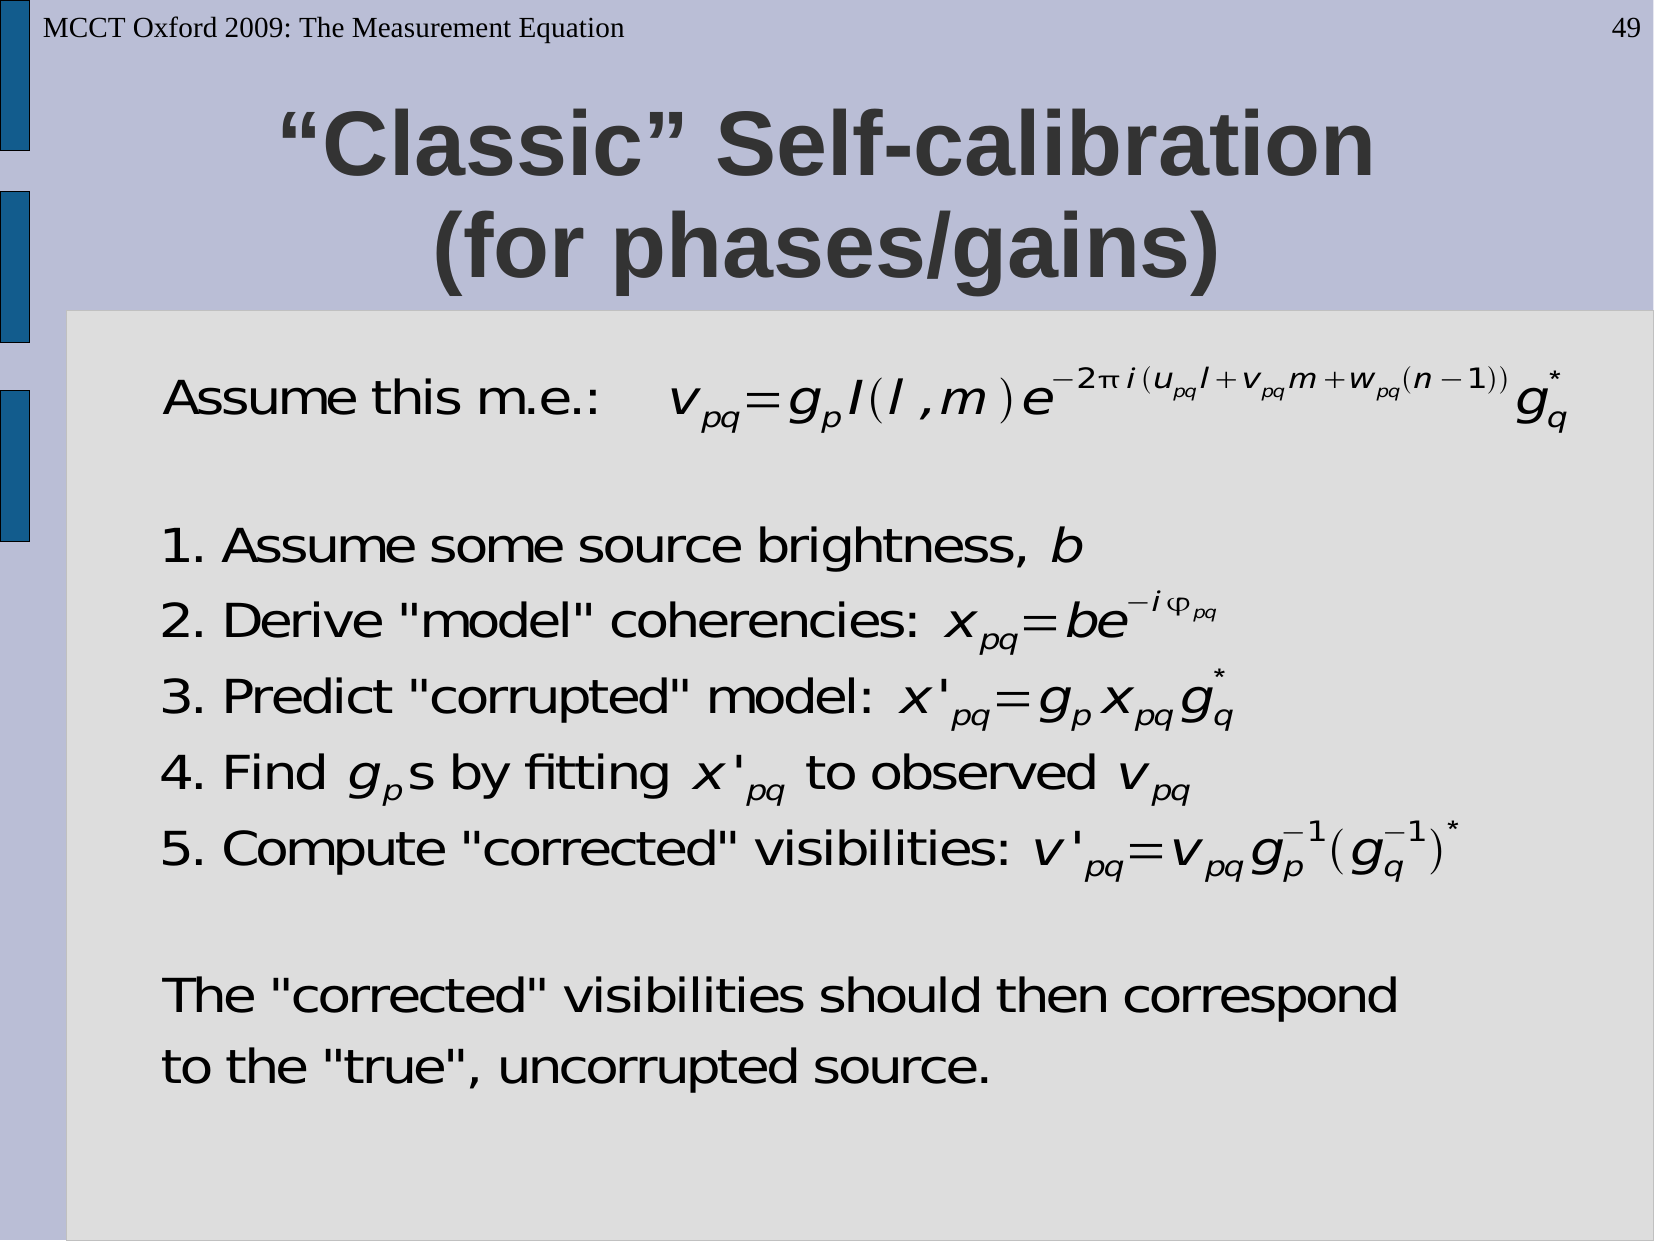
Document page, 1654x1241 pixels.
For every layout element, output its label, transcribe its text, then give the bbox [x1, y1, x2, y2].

chart [152, 356, 1573, 1169]
title “Classic” Self-calibration (for phases/gains) [121, 87, 1534, 302]
